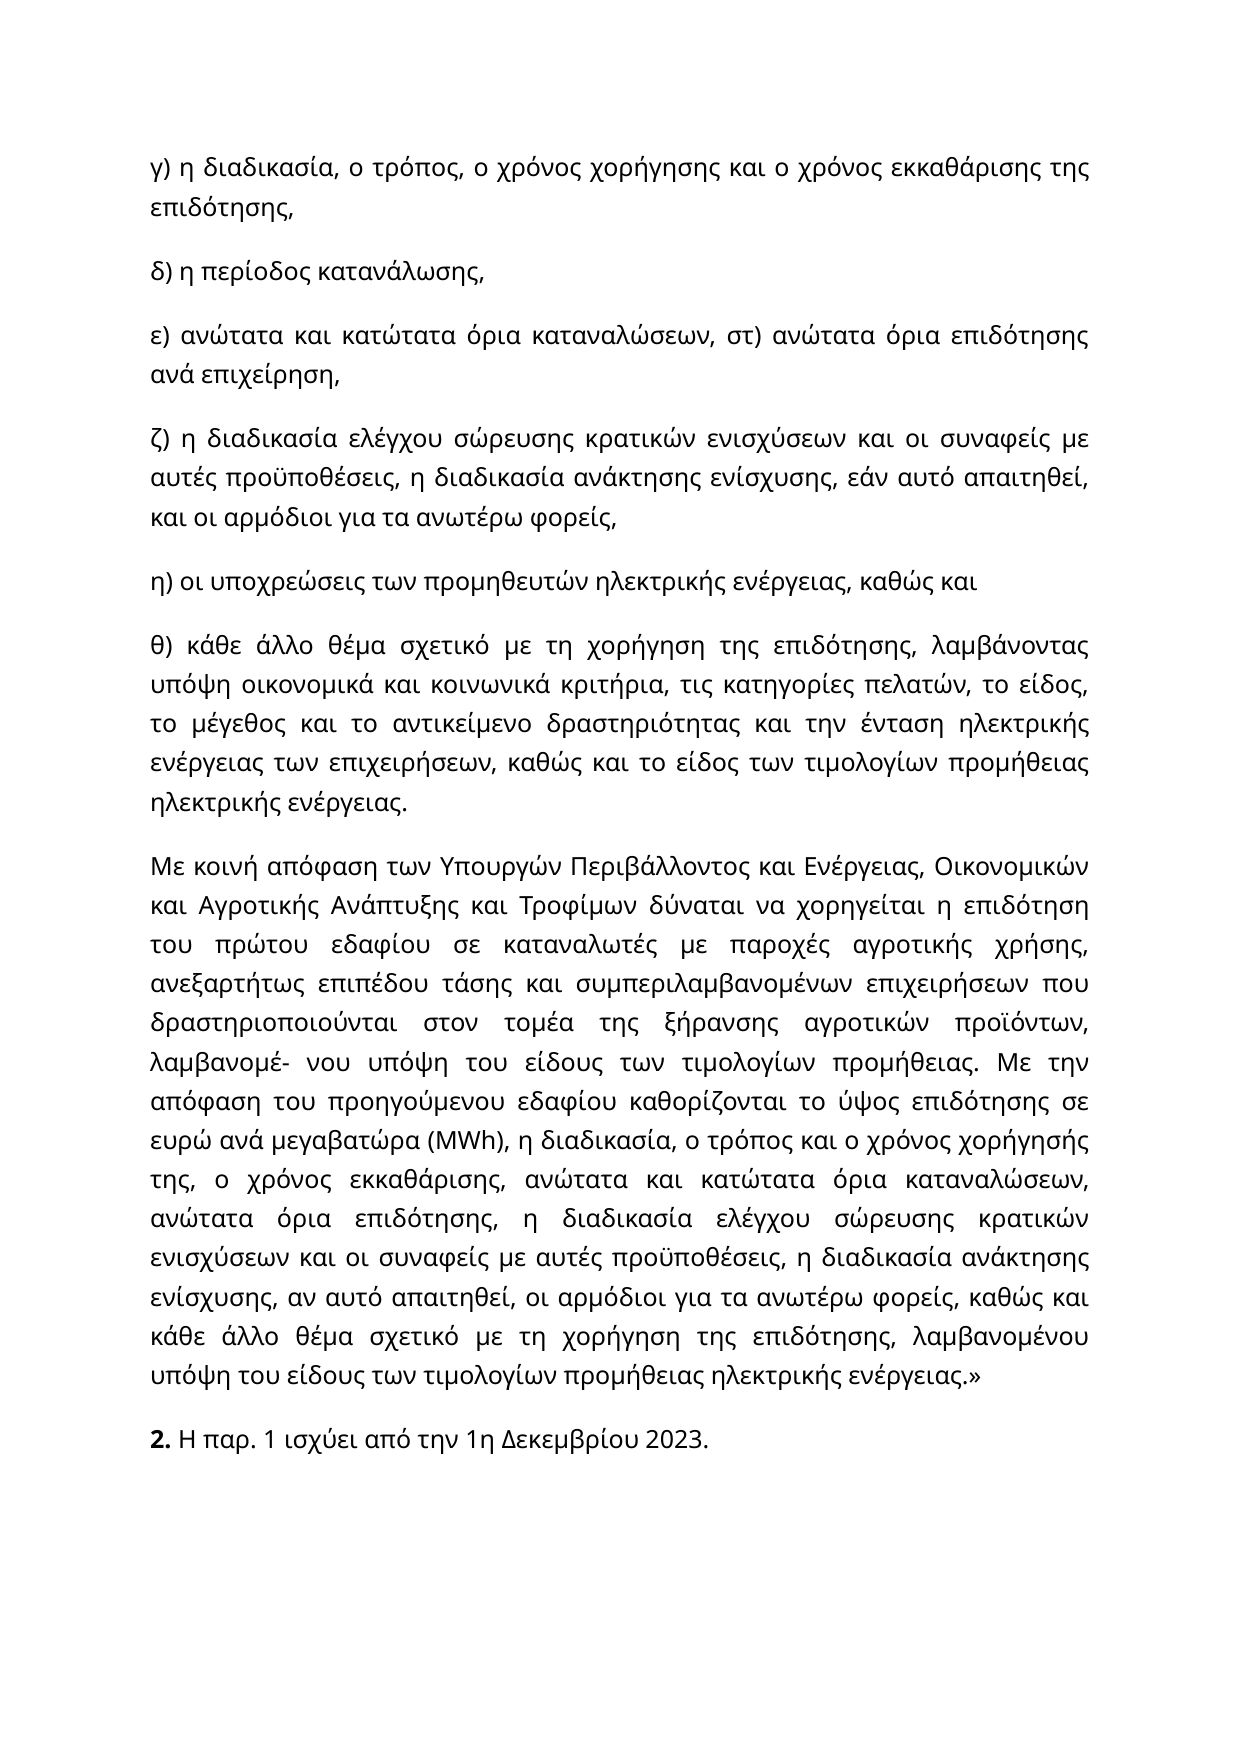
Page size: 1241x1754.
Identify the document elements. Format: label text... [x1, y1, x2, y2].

text θ) κάθε άλλο θέμα σχετικό με τη χορήγηση της επιδότησης, λαμβάνοντας υπόψη οικονομικά και κοινωνικά κριτήρια, τις κατηγορίες πελατών, το είδος, το μέγεθος και το αντικείμενο δραστηριότητας και την ένταση ηλεκτρικής ενέργειας των επιχειρήσεων, καθώς και το είδος των τιμολογίων προμήθειας ηλεκτρικής ενέργειας. [150, 627, 1090, 818]
text Με κοινή απόφαση των Υπουργών Περιβάλλοντος και Ενέργειας, Οικονομικών και Αγροτικής Ανάπτυξης και Τροφίμων δύναται να χορηγείται η επιδότηση του πρώτου εδαφίου σε καταναλωτές με παροχές αγροτικής χρήσης, ανεξαρτήτως επιπέδου τάσης και συμπεριλαμβανομένων επιχειρήσεων που δραστηριοποιούνται στον τομέα της ξήρανσης αγροτικών προϊόντων, λαμβανομέ- νου υπόψη του είδους των τιμολογίων προμήθειας. Με την απόφαση του προηγούμενου εδαφίου καθορίζονται το ύψος επιδότησης σε ευρώ ανά μεγαβατώρα (MWh), η διαδικασία, ο τρόπος και ο χρόνος χορήγησής της, ο χρόνος εκκαθάρισης, ανώτατα και κατώτατα όρια καταναλώσεων, ανώτατα όρια επιδότησης, η διαδικασία ελέγχου σώρευσης κρατικών ενισχύσεων και οι συναφείς με αυτές προϋποθέσεις, η διαδικασία ανάκτησης ενίσχυσης, αν αυτό απαιτηθεί, οι αρμόδιοι για τα ανωτέρω φορείς, καθώς και κάθε άλλο θέμα σχετικό με τη χορήγηση της επιδότησης, λαμβανομένου υπόψη του είδους των τιμολογίων προμήθειας ηλεκτρικής ενέργειας.» [150, 848, 1090, 1392]
text δ) η περίοδος κατανάλωσης, [150, 253, 1090, 287]
text 2. Η παρ. 1 ισχύει από την 1η Δεκεμβρίου 2023. [150, 1422, 1090, 1456]
text γ) η διαδικασία, ο τρόπος, ο χρόνος χορήγησης και ο χρόνος εκκαθάρισης της επιδότησης, [150, 150, 1090, 223]
text η) οι υποχρεώσεις των προμηθευτών ηλεκτρικής ενέργειας, καθώς και [150, 563, 1090, 597]
text ε) ανώτατα και κατώτατα όρια καταναλώσεων, στ) ανώτατα όρια επιδότησης ανά επιχείρηση, [150, 317, 1090, 391]
text ζ) η διαδικασία ελέγχου σώρευσης κρατικών ενισχύσεων και οι συναφείς με αυτές προϋποθέσεις, η διαδικασία ανάκτησης ενίσχυσης, εάν αυτό απαιτηθεί, και οι αρμόδιοι για τα ανωτέρω φορείς, [150, 421, 1090, 533]
